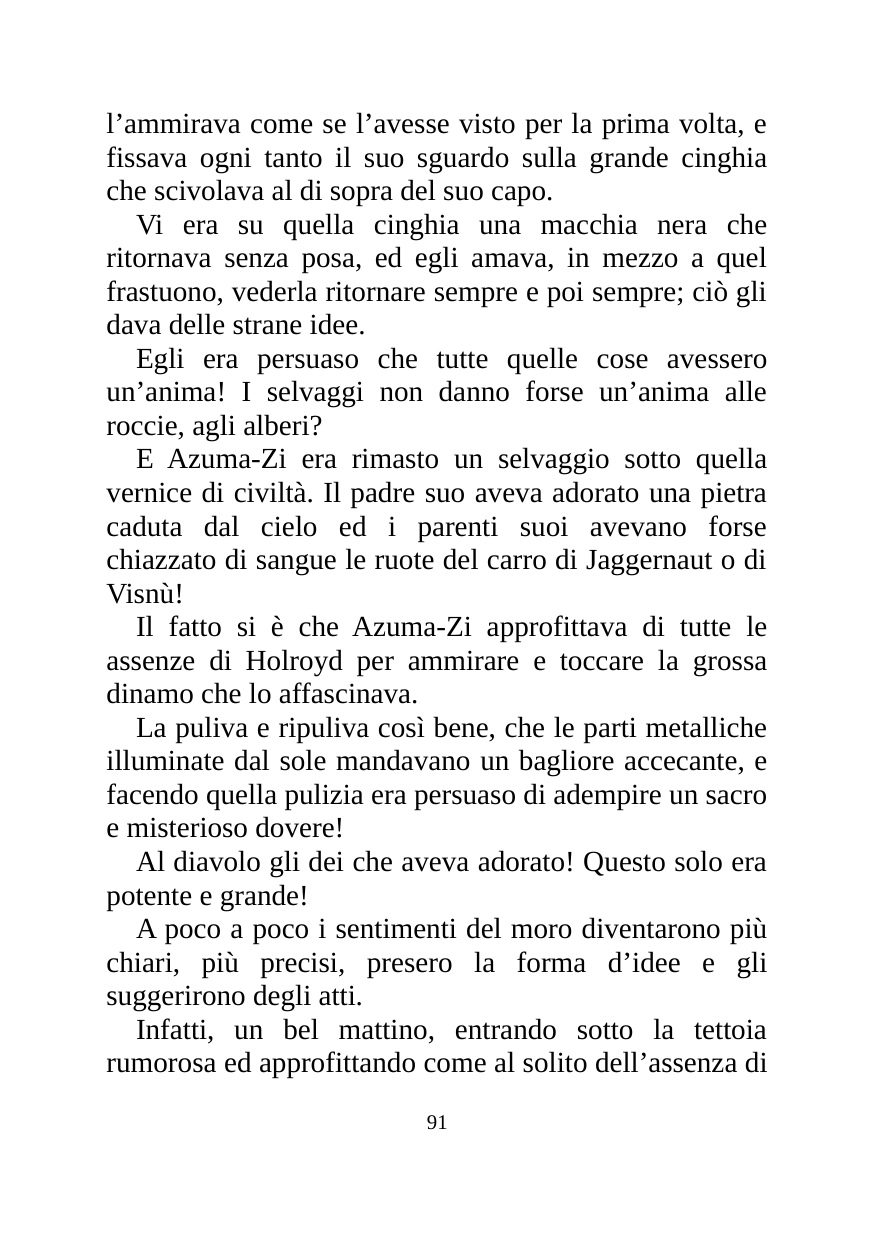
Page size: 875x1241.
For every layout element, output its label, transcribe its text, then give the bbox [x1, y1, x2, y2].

text A poco a poco i sentimenti del moro diventarono più chiari, più precisi, presero la forma d’idee e gli suggerirono degli atti. [106, 911, 768, 1012]
text Al diavolo gli dei che aveva adorato! Questo solo era potente e grande! [106, 844, 768, 911]
text E Azuma-Zi era rimasto un selvaggio sotto quella vernice di civiltà. Il padre suo aveva adorato una pietra caduta dal cielo ed i parenti suoi avevano forse chiazzato di sangue le ruote del carro di Jaggernaut o di Visnù! [106, 442, 768, 609]
text Egli era persuaso che tutte quelle cose avessero un’anima! I selvaggi non danno forse un’anima alle roccie, agli alberi? [106, 341, 768, 442]
text l’ammirava come se l’avesse visto per la prima volta, e fissava ogni tanto il suo sguardo sulla grande cinghia che scivolava al di sopra del suo capo. [106, 106, 768, 207]
text Il fatto si è che Azuma-Zi approfittava di tutte le assenze di Holroyd per ammirare e toccare la grossa dinamo che lo affascinava. [106, 609, 768, 710]
text La puliva e ripuliva così bene, che le parti metalliche illuminate dal sole mandavano un bagliore accecante, e facendo quella pulizia era persuaso di adempire un sacro e misterioso dovere! [106, 710, 768, 844]
text Vi era su quella cinghia una macchia nera che ritornava senza posa, ed egli amava, in mezzo a quel frastuono, vederla ritornare sempre e poi sempre; ciò gli dava delle strane idee. [106, 207, 768, 341]
text Infatti, un bel mattino, entrando sotto la tettoia rumorosa ed approfittando come al solito dell’assenza di [106, 1012, 768, 1079]
